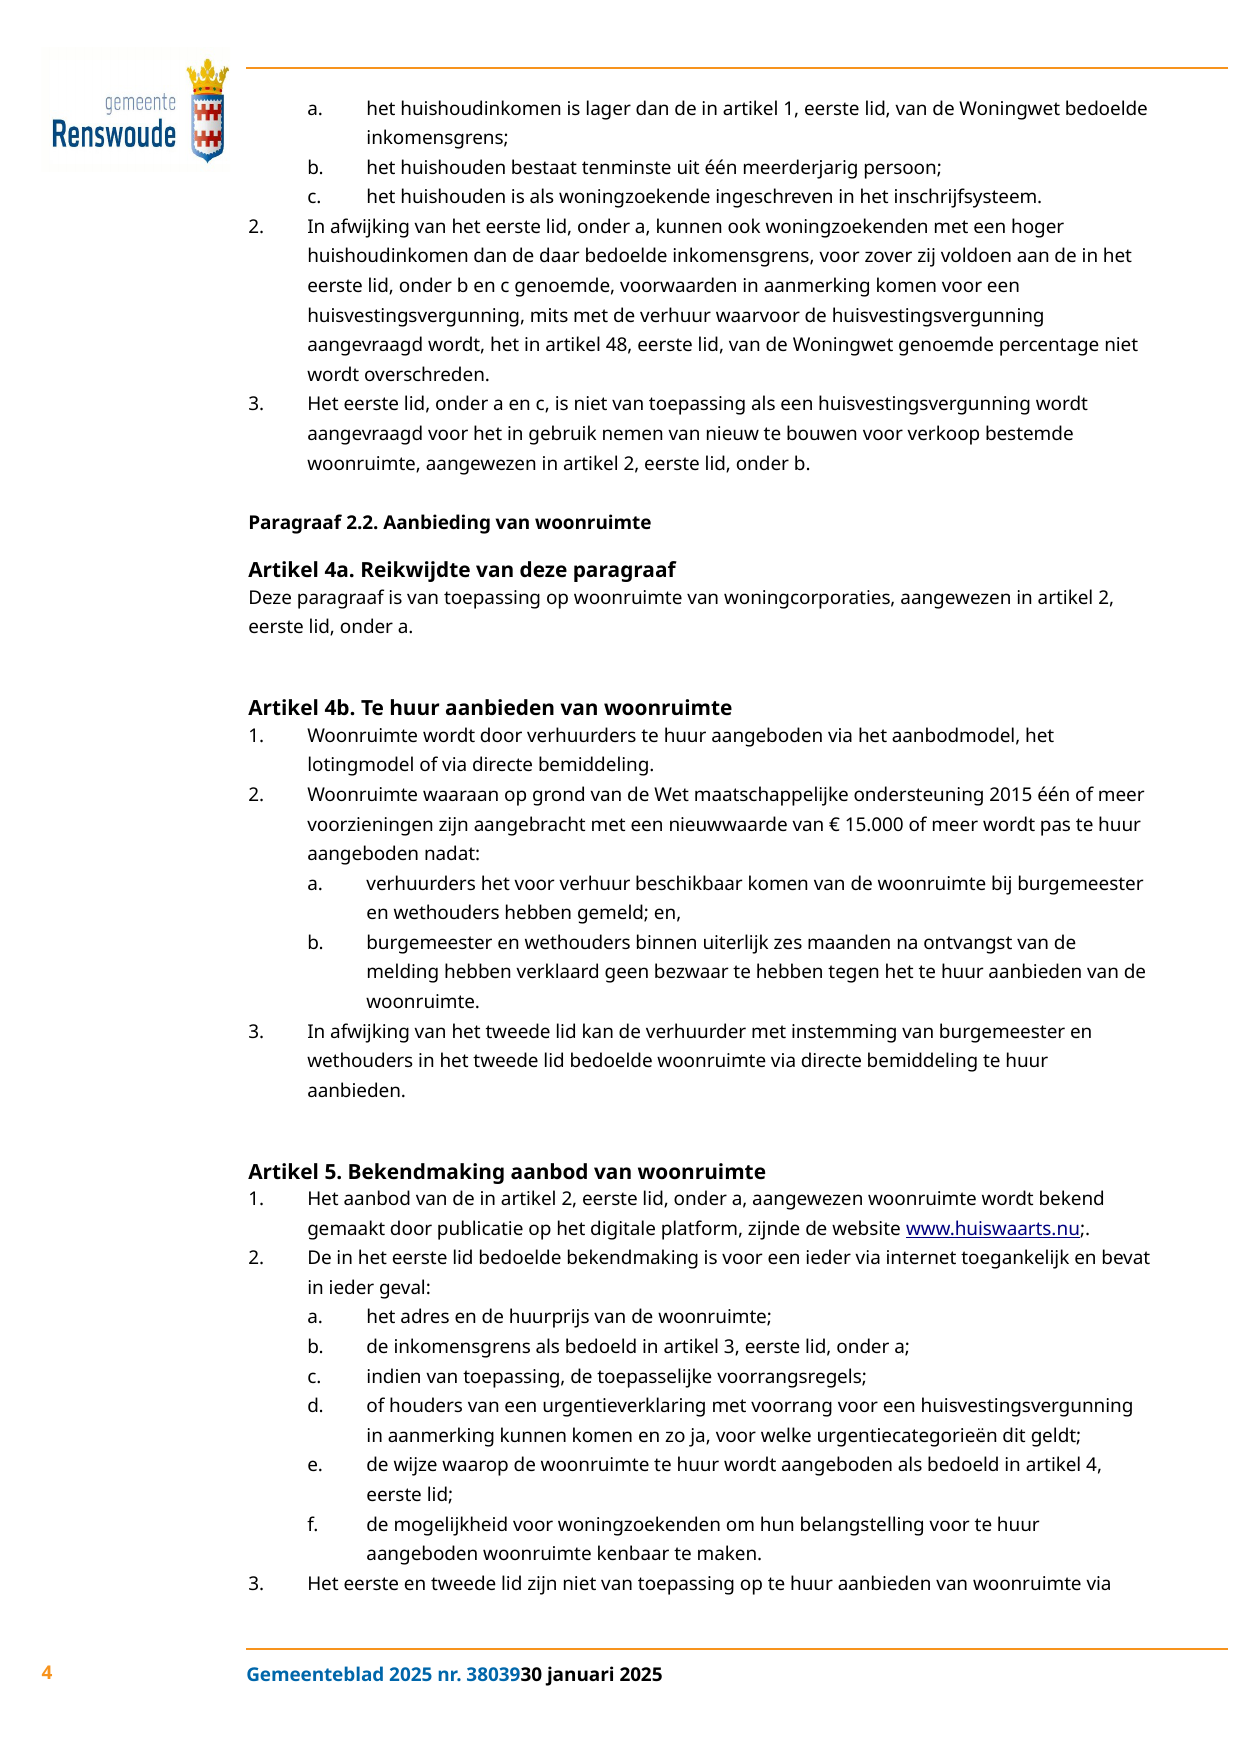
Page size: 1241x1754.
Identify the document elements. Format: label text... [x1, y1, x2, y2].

list de inkomensgrens als bedoeld in artikel 3, eerste lid, onder a; [307, 1333, 1152, 1359]
list De in het eerste lid bedoelde bekendmaking is voor een ieder via internet toegankelijk en bevat in ieder geval: [248, 1244, 1152, 1300]
list verhuurders het voor verhuur beschikbaar komen van de woonruimte bij burgemeester en wethouders hebben gemeld; en, [307, 870, 1152, 925]
list het adres en de huurprijs van de woonruimte; [307, 1304, 1152, 1329]
text Paragraaf 2.2. Aanbieding van woonruimte [248, 509, 1152, 535]
list de wijze waarop de woonruimte te huur wordt aangeboden als bedoeld in artikel 4, eerste lid; [307, 1452, 1152, 1507]
list Woonruimte wordt door verhuurders te huur aangeboden via het aanbodmodel, het lotingmodel of via directe bemiddeling. [248, 722, 1152, 777]
list of houders van een urgentieverklaring met voorrang voor een huisvestingsvergunning in aanmerking kunnen komen en zo ja, voor welke urgentiecategorieën dit geldt; [307, 1392, 1152, 1448]
list Het aanbod van de in artikel 2, eerste lid, onder a, aangewezen woonruimte wordt bekend gemaakt door publicatie op het digitale platform, zijnde de website www.huiswaarts.nu;. [248, 1185, 1152, 1241]
list Het eerste lid, onder a en c, is niet van toepassing als een huisvestingsvergunning wordt aangevraagd voor het in gebruik nemen van nieuw te bouwen voor verkoop bestemde woonruimte, aangewezen in artikel 2, eerste lid, onder b. [248, 391, 1152, 476]
text Artikel 4a. Reikwijdte van deze paragraaf [248, 556, 1152, 584]
text Deze paragraaf is van toepassing op woonruimte van woningcorporaties, aangewezen in artikel 2, eerste lid, onder a. [248, 584, 1152, 639]
text Artikel 5. Bekendmaking aanbod van woonruimte [248, 1157, 1152, 1185]
picture [41, 47, 231, 172]
list Woonruimte waaraan op grond van de Wet maatschappelijke ondersteuning 2015 één of meer voorzieningen zijn aangebracht met een nieuwwaarde van € 15.000 of meer wordt pas te huur aangeboden nadat: [248, 781, 1152, 866]
list de mogelijkheid voor woningzoekenden om hun belangstelling voor te huur aangeboden woonruimte kenbaar te maken. [307, 1511, 1152, 1566]
list burgemeester en wethouders binnen uiterlijk zes maanden na ontvangst van de melding hebben verklaard geen bezwaar te hebben tegen het te huur aanbieden van de woonruimte. [307, 929, 1152, 1014]
list In afwijking van het eerste lid, onder a, kunnen ook woningzoekenden met een hoger huishoudinkomen dan de daar bedoelde inkomensgrens, voor zover zij voldoen aan de in het eerste lid, onder b en c genoemde, voorwaarden in aanmerking komen voor een huisvestingsvergunning, mits met de verhuur waarvoor de huisvestingsvergunning aangevraagd wordt, het in artikel 48, eerste lid, van de Woningwet genoemde percentage niet wordt overschreden. [248, 213, 1152, 387]
list het huishoudinkomen is lager dan de in artikel 1, eerste lid, van de Woningwet bedoelde inkomensgrens; [307, 95, 1152, 150]
list indien van toepassing, de toepasselijke voorrangsregels; [307, 1363, 1152, 1389]
list In afwijking van het tweede lid kan de verhuurder met instemming van burgemeester en wethouders in het tweede lid bedoelde woonruimte via directe bemiddeling te huur aanbieden. [248, 1018, 1152, 1103]
list Het eerste en tweede lid zijn niet van toepassing op te huur aanbieden van woonruimte via [248, 1570, 1152, 1596]
list het huishouden is als woningzoekende ingeschreven in het inschrijfsysteem. [307, 183, 1152, 209]
text Artikel 4b. Te huur aanbieden van woonruimte [248, 693, 1152, 722]
list het huishouden bestaat tenminste uit één meerderjarig persoon; [307, 154, 1152, 180]
